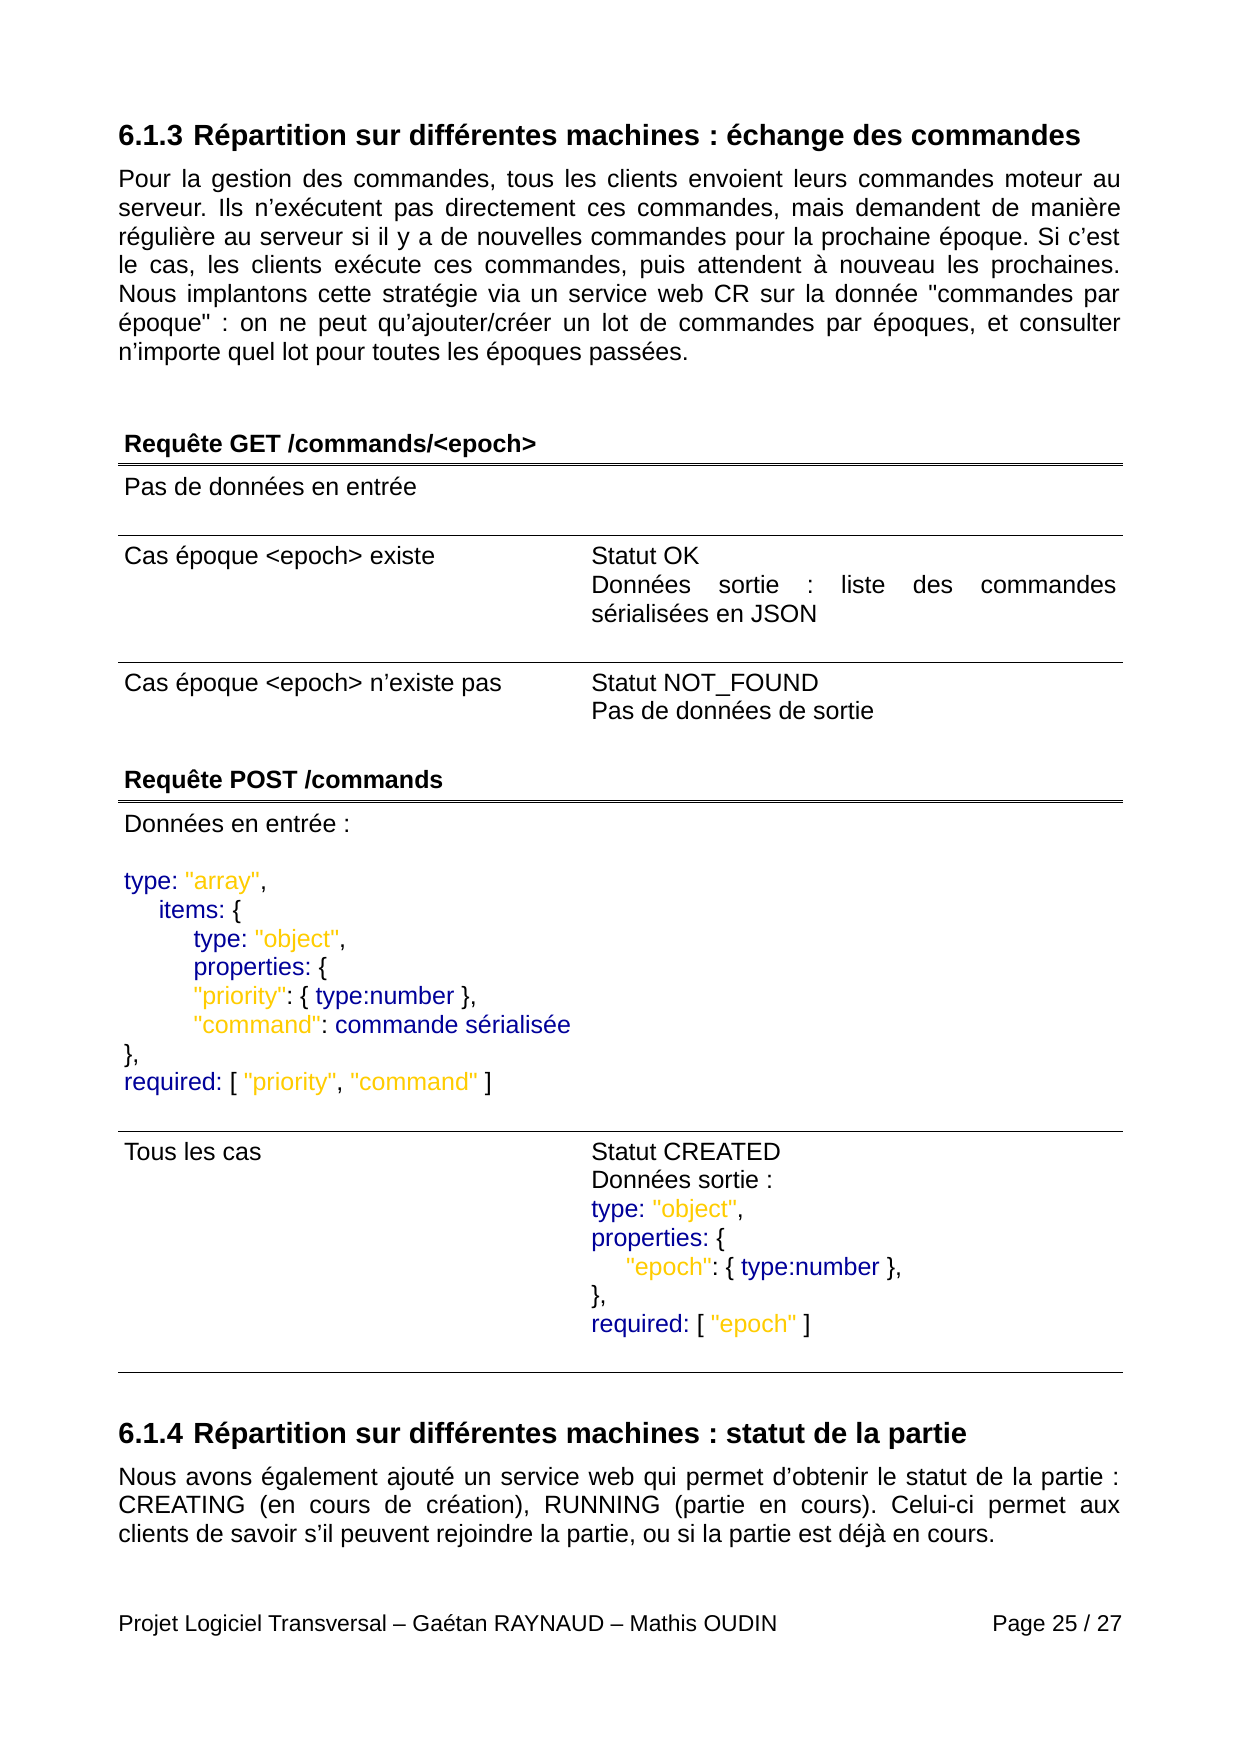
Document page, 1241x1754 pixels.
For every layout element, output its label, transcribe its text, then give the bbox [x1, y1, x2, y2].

table_cell Données en entrée : type: "array", items: { type: "object", properties: { "priority": { type:number }, "command": commande sérialisée }, required: [ "priority", "command" ] [118, 803, 585, 1131]
table_cell Cas époque <epoch> existe [118, 536, 585, 662]
table_cell [585, 803, 1123, 1131]
table_cell [585, 466, 1123, 535]
subtitle Répartition sur différentes machines : statut de la partie [118, 1416, 1122, 1449]
table_header Requête GET /commands/<epoch> [118, 423, 585, 463]
table_cell Pas de données en entrée [118, 466, 585, 535]
table_cell Cas époque <epoch> n’existe pas [118, 663, 585, 731]
table_header [585, 423, 1123, 463]
table_header Requête POST /commands [118, 760, 585, 800]
subtitle Répartition sur différentes machines : échange des commandes [118, 118, 1122, 152]
text Nous avons également ajouté un service web qui permet d’obtenir le statut de la partie : CREATING (en cours de création), RUNNING (partie en cours). Celui-ci permet aux clients de savoir s’il peuvent rejoindre la partie, ou si la partie est déjà en cours. [118, 1462, 1122, 1548]
table_cell Statut OK Données sortie : liste des commandes sérialisées en JSON [585, 536, 1123, 662]
text Pour la gestion des commandes, tous les clients envoient leurs commandes moteur au serveur. Ils n’exécutent pas directement ces commandes, mais demandent de manière régulière au serveur si il y a de nouvelles commandes pour la prochaine époque. Si c’est le cas, les clients exécute ces commandes, puis attendent à nouveau les prochaines. Nous implantons cette stratégie via un service web CR sur la donnée "commandes par époque" : on ne peut qu’ajouter/créer un lot de commandes par époques, et consulter n’importe quel lot pour toutes les époques passées. [118, 164, 1122, 365]
table_cell Statut CREATED Données sortie : type: "object", properties: { "epoch": { type:number }, }, required: [ "epoch" ] [585, 1132, 1123, 1372]
table_header [585, 760, 1123, 800]
table_cell Tous les cas [118, 1132, 585, 1372]
table_cell Statut NOT_FOUND Pas de données de sortie [585, 663, 1123, 731]
